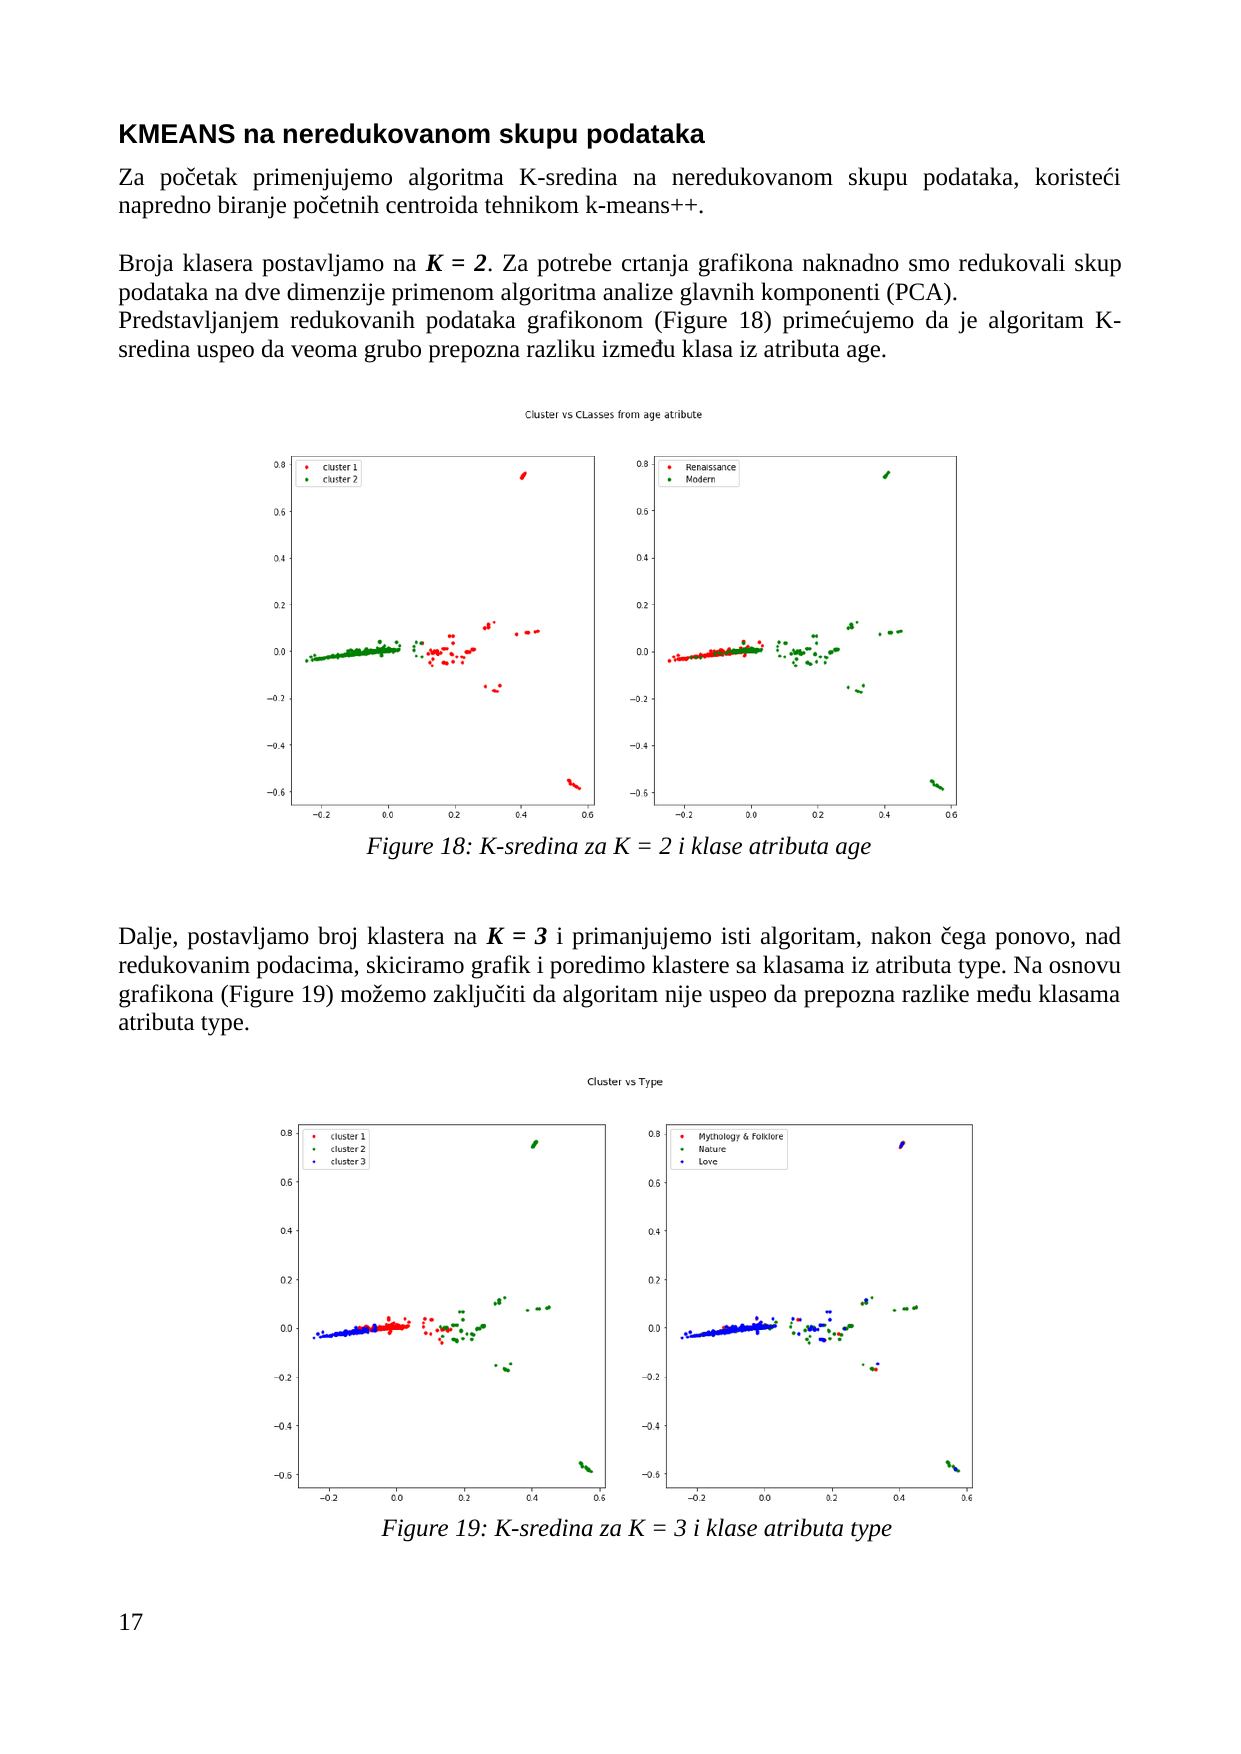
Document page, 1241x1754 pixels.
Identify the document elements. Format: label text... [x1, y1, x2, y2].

text Broja klasera postavljamo na K = 2. Za potrebe crtanja grafikona naknadno smo redukovali skup podataka na dve dimenzije primenom algoritma analize glavnih komponenti (PCA). [118, 248, 1122, 306]
text Dalje, postavljamo broj klastera na K = 3 i primanjujemo isti algoritam, nakon čega ponovo, nad redukovanim podacima, skiciramo grafik i poredimo klastere sa klasama iz atributa type. Na osnovu grafikona (Figure 19) možemo zaključiti da algoritam nije uspeo da prepozna razlike među klasama atributa type. [118, 921, 1122, 1036]
text Predstavljanjem redukovanih podataka grafikonom (Figure 18) primećujemo da je algoritam K-sredina uspeo da veoma grubo prepozna razliku između klasa iz atributa age. [118, 306, 1122, 363]
picture [243, 395, 989, 831]
picture [261, 1067, 1007, 1513]
text Figure 18: K-sredina za K = 2 i klase atributa age [236, 831, 1004, 860]
text Figure 19: K-sredina za K = 3 i klase atributa type [254, 1513, 1022, 1541]
text Za početak primenjujemo algoritma K-sredina na neredukovanom skupu podataka, koristeći napredno biranje početnih centroida tehnikom k-means++. [118, 162, 1122, 219]
subtitle KMEANS na neredukovanom skupu podataka [118, 118, 1122, 149]
